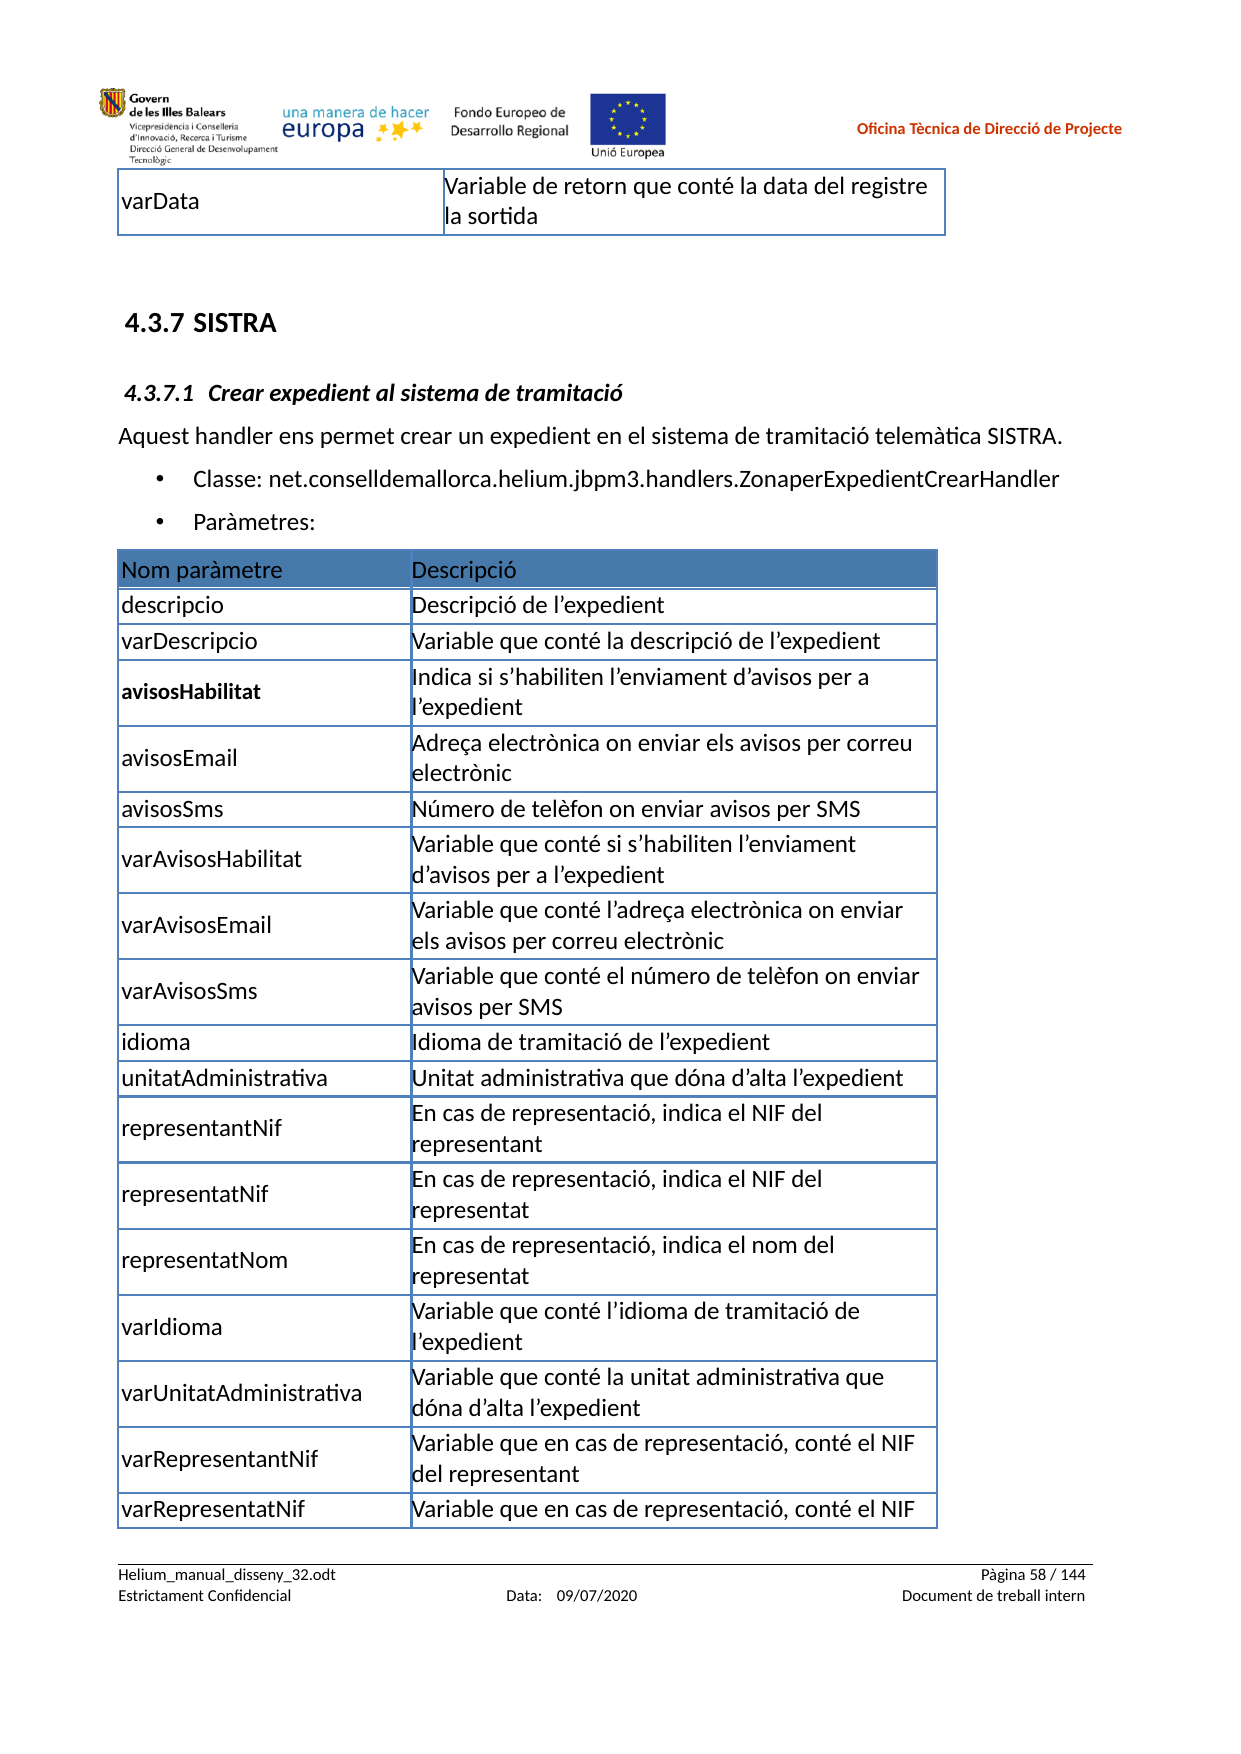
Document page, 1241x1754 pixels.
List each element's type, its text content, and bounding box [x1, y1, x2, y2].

subtitle Crear expedient al sistema de tramitació [118, 377, 1122, 407]
table_header Descripció [413, 551, 936, 587]
table_cell varRepresentantNif [119, 1428, 410, 1492]
picture [99, 87, 668, 166]
table_cell Variable que conté l’adreça electrònica on enviar els avisos per correu electrònic [413, 894, 936, 958]
table_cell Variable que conté el número de telèfon on enviar avisos per SMS [413, 960, 936, 1024]
table_cell representatNom [119, 1230, 410, 1293]
table_cell En cas de representació, indica el NIF del representant [413, 1098, 936, 1161]
table_cell varData [119, 170, 443, 234]
table_cell Variable que en cas de representació, conté el NIF [413, 1494, 936, 1527]
table_cell varAvisosEmail [119, 894, 410, 958]
table_cell En cas de representació, indica el NIF del representat [413, 1164, 936, 1227]
table_cell Indica si s’habiliten l’enviament d’avisos per a l’expedient [413, 661, 936, 724]
table_cell descripcio [119, 590, 410, 623]
text Aquest handler ens permet crear un expedient en el sistema de tramitació telemàtica SISTRA. [118, 420, 1122, 451]
list Classe: net.conselldemallorca.helium.jbpm3.handlers.ZonaperExpedientCrearHandler [156, 463, 1122, 493]
table_cell idioma [119, 1026, 410, 1060]
table_cell Variable que conté la descripció de l’expedient [413, 625, 936, 658]
table_cell varDescripcio [119, 625, 410, 658]
table_cell Unitat administrativa que dóna d’alta l’expedient [413, 1062, 936, 1095]
table_cell Variable que conté si s’habiliten l’enviament d’avisos per a l’expedient [413, 828, 936, 892]
table_cell Variable que conté l’idioma de tramitació de l’expedient [413, 1296, 936, 1359]
table_cell avisosEmail [119, 727, 410, 791]
table_cell Variable que conté la unitat administrativa que dóna d’alta l’expedient [413, 1362, 936, 1426]
table_cell En cas de representació, indica el nom del representat [413, 1230, 936, 1293]
table_cell avisosSms [119, 793, 410, 826]
table_cell Idioma de tramitació de l’expedient [413, 1026, 936, 1060]
table_cell avisosHabilitat [119, 661, 410, 724]
list Paràmetres: [156, 506, 1122, 537]
table_cell varAvisosSms [119, 960, 410, 1024]
subtitle SISTRA [118, 304, 1122, 340]
table_cell varRepresentatNif [119, 1494, 410, 1527]
table_cell varIdioma [119, 1296, 410, 1359]
table_cell varUnitatAdministrativa [119, 1362, 410, 1426]
table_cell Variable que en cas de representació, conté el NIF del representant [413, 1428, 936, 1492]
table_cell varAvisosHabilitat [119, 828, 410, 892]
table_cell unitatAdministrativa [119, 1062, 410, 1095]
table_cell representantNif [119, 1098, 410, 1161]
table_cell Variable de retorn que conté la data del registre la sortida [445, 170, 944, 234]
table_header Nom paràmetre [119, 551, 410, 587]
table_cell Descripció de l’expedient [413, 590, 936, 623]
table_cell Número de telèfon on enviar avisos per SMS [413, 793, 936, 826]
table_cell representatNif [119, 1164, 410, 1227]
table_cell Adreça electrònica on enviar els avisos per correu electrònic [413, 727, 936, 791]
